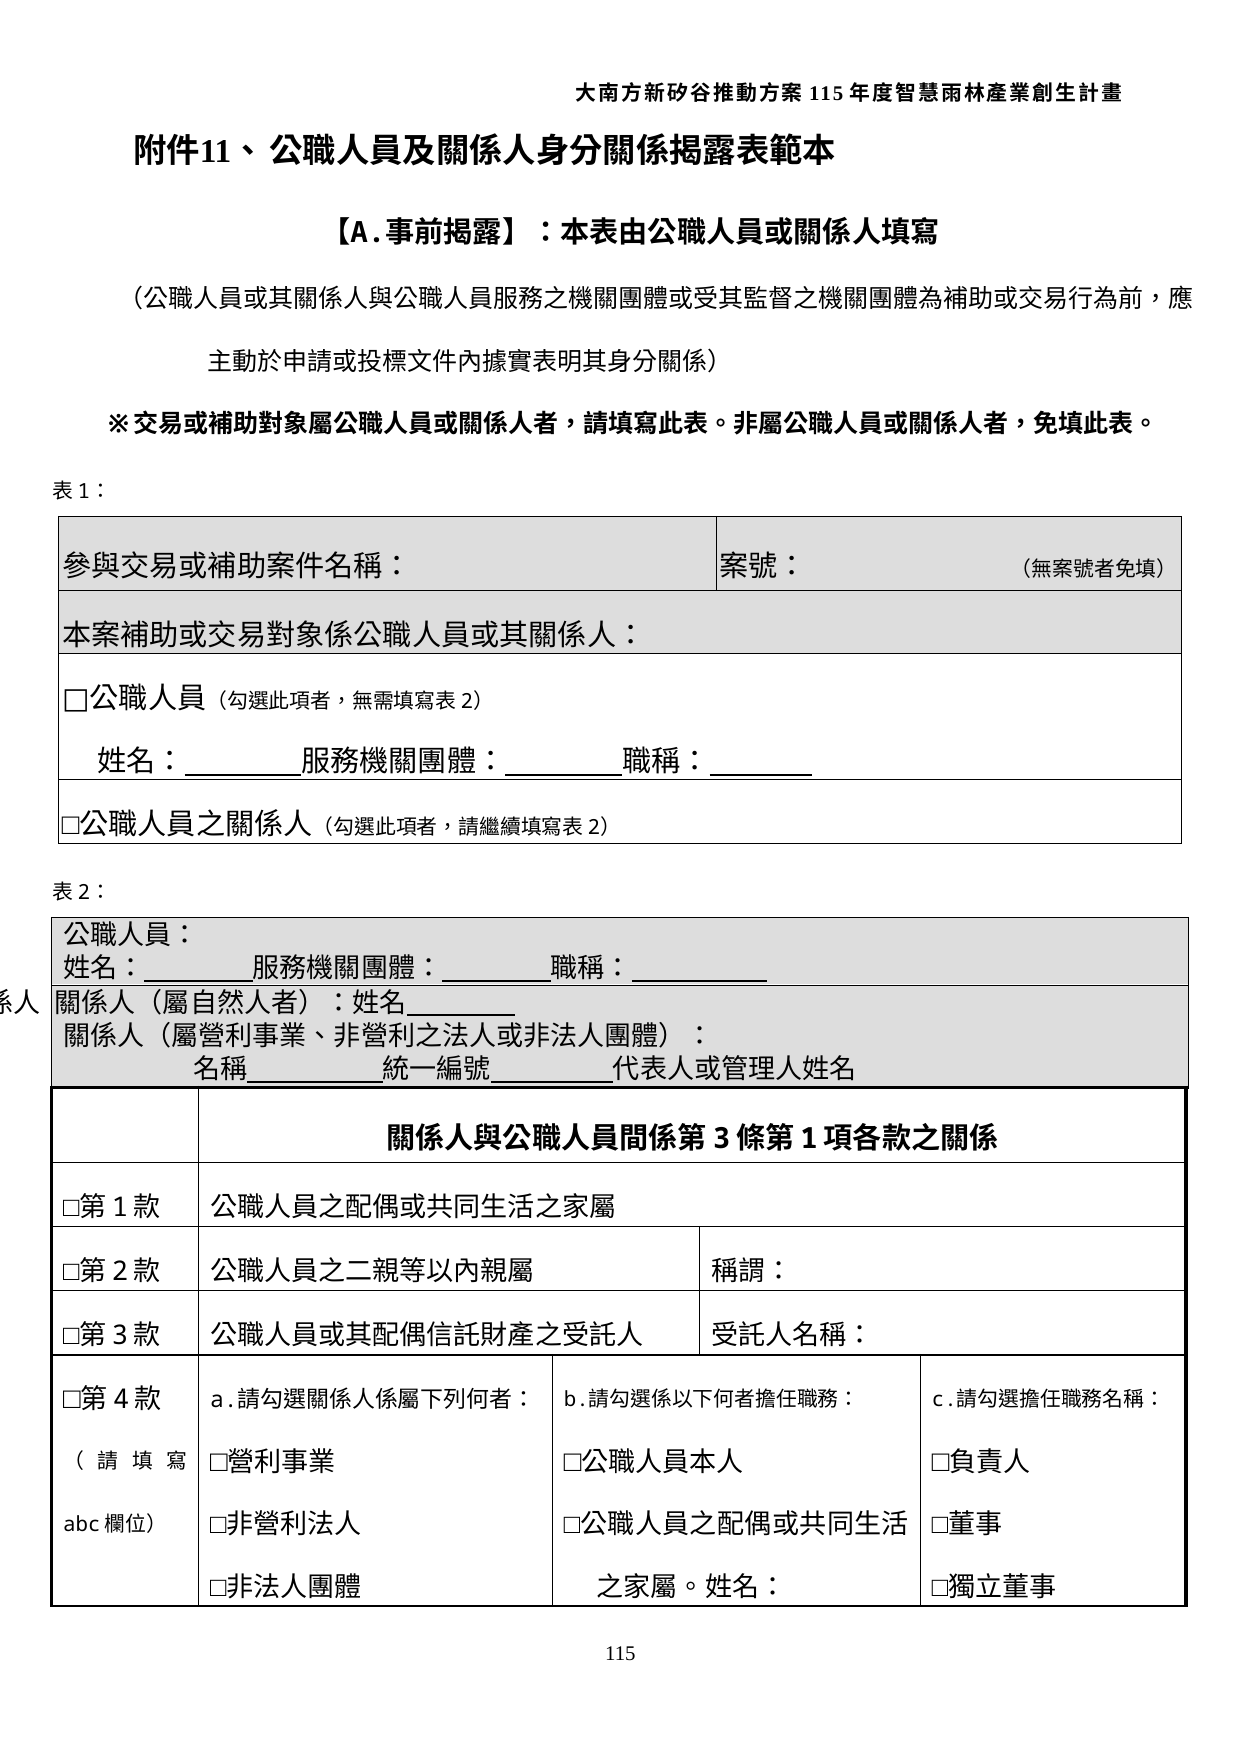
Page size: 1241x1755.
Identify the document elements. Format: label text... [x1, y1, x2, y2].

text 表2： [15, 849, 1122, 912]
text ※交易或補助對象屬公職人員或關係人者，請填寫此表。非屬公職人員或關係人者，免填此表。 [103, 380, 1196, 443]
table_cell □公職人員之關係人（勾選此項者，請繼續填寫表2） [59, 780, 1181, 843]
table_cell b.請勾選係以下何者擔任職務： □公職人員本人 □公職人員之配偶或共同生活之家屬。姓名： [553, 1356, 920, 1605]
table_cell c.請勾選擔任職務名稱： □負責人 □董事 □獨立董事 [921, 1356, 1184, 1605]
table_cell □第4款 （請填寫abc欄位） [53, 1356, 198, 1605]
table_cell 公職人員之二親等以內親屬 [199, 1227, 699, 1290]
table_cell 本案補助或交易對象係公職人員或其關係人： [59, 591, 1181, 653]
text 【A.事前揭露】：本表由公職人員或關係人填寫 [15, 188, 1240, 250]
list 公職人員及關係人身分關係揭露表範本 [133, 123, 1122, 172]
text 表1： [15, 448, 1201, 511]
table_cell □第3款 [53, 1291, 198, 1354]
table_cell □公職人員（勾選此項者，無需填寫表2） 姓名： 服務機關團體： 職稱： [59, 654, 1181, 779]
text （公職人員或其關係人與公職人員服務之機關團體或受其監督之機關團體為補助或交易行為前，應主動於申請或投標文件內據實表明其身分關係） [118, 255, 1196, 380]
table_cell 稱謂： [700, 1227, 1184, 1290]
table_cell 關係人與公職人員間係第3條第1項各款之關係 [199, 1089, 1184, 1162]
table_cell a.請勾選關係人係屬下列何者： □營利事業 □非營利法人 □非法人團體 [199, 1356, 552, 1605]
table_cell □第2款 [53, 1227, 198, 1290]
table_cell □第1款 [53, 1163, 198, 1226]
table_cell 公職人員之配偶或共同生活之家屬 [199, 1163, 1184, 1226]
table_cell [53, 1089, 198, 1162]
table_cell 公職人員或其配偶信託財產之受託人 [199, 1291, 699, 1354]
table_header 公職人員： 姓名： 服務機關團體： 職稱： [52, 918, 1188, 984]
table_header 案號： （無案號者免填） [717, 517, 1181, 590]
table_header 參與交易或補助案件名稱： [59, 517, 716, 590]
table_cell 受託人名稱： [700, 1291, 1184, 1354]
table_cell 關係人 關係人（屬自然人者）：姓名 關係人（屬營利事業、非營利之法人或非法人團體）： 名稱 統一編號 代表人或管理人姓名 [52, 986, 1188, 1086]
